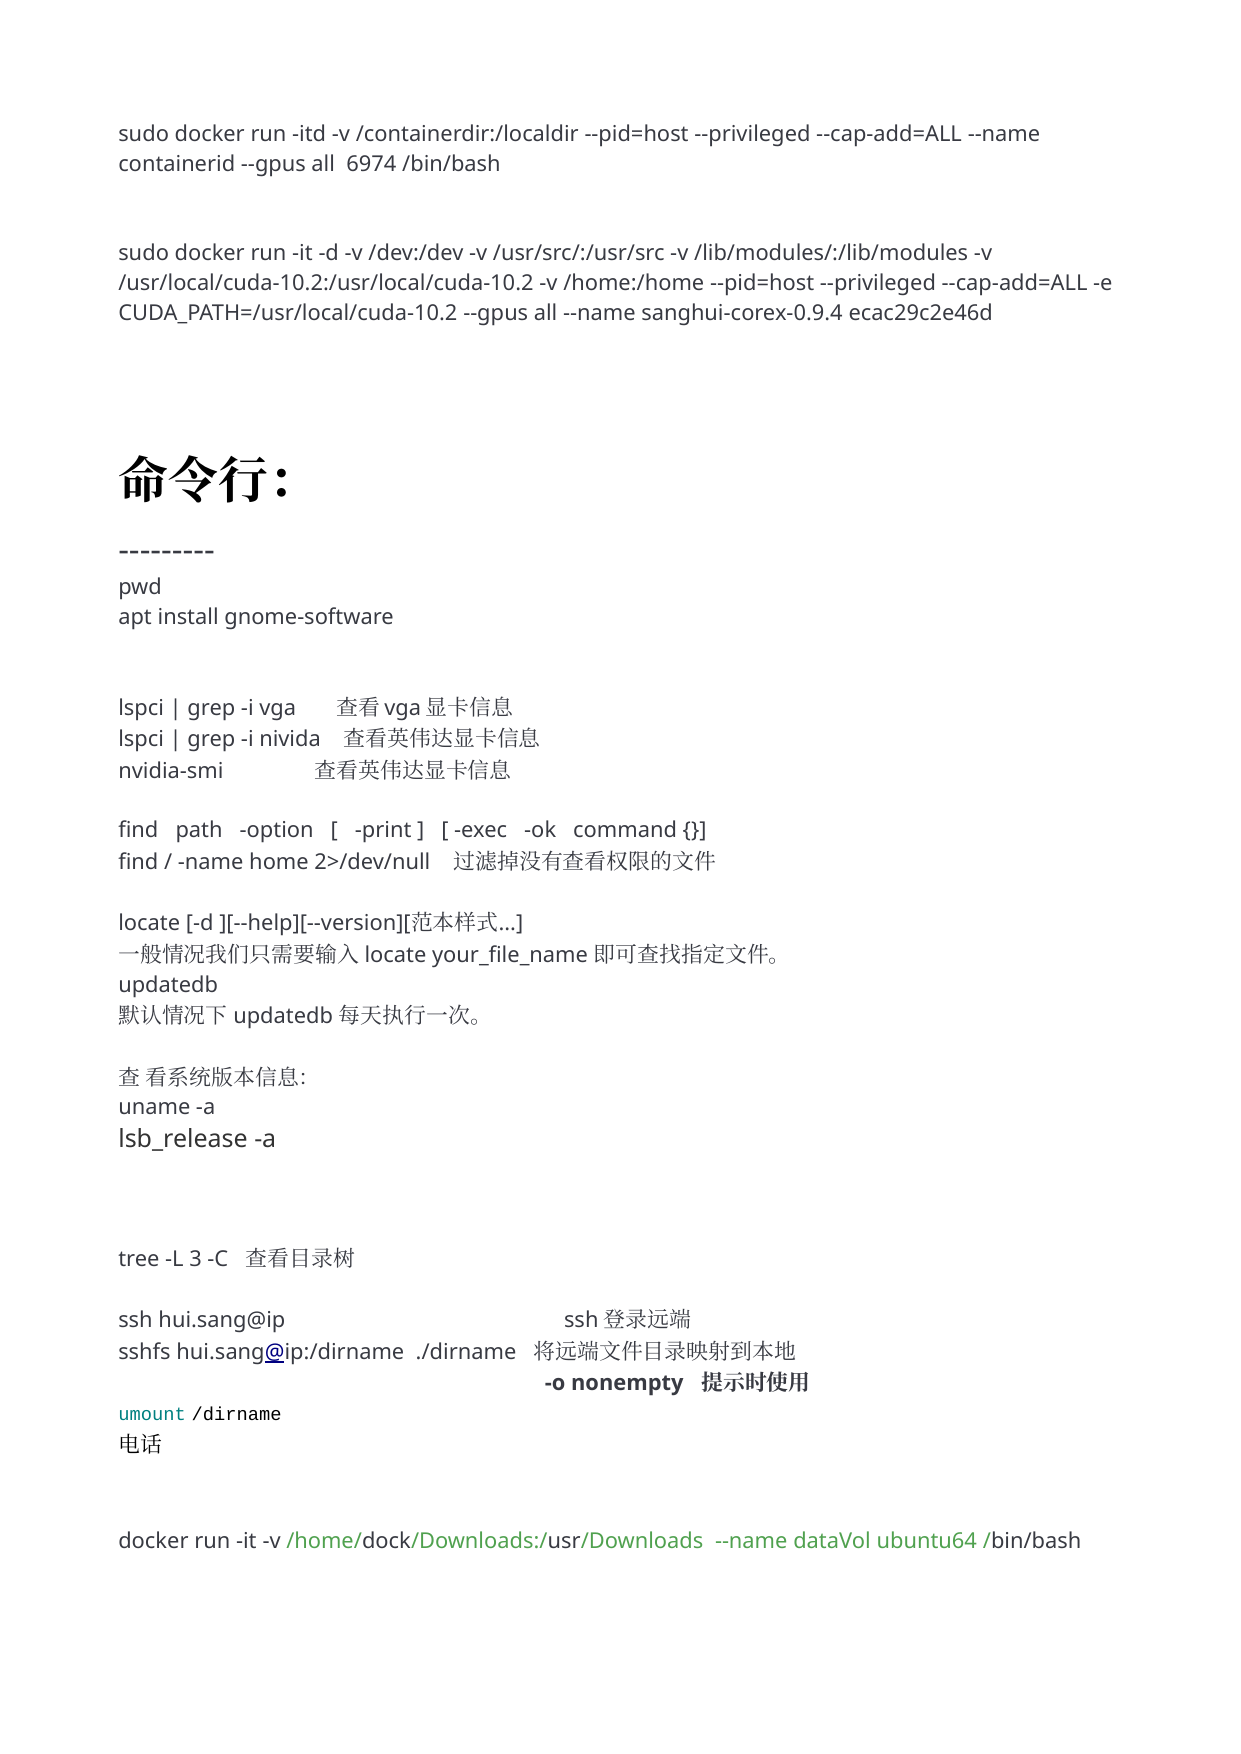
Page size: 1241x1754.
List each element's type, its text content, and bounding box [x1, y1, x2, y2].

text tree -L 3 -C 查看目录树 [118, 1241, 1122, 1272]
subtitle 命令行： [118, 441, 1122, 513]
text lsb_release -a [118, 1121, 1122, 1155]
text sshfs hui.sang@ip:/dirname ./dirname 将远端文件目录映射到本地 [118, 1334, 1122, 1365]
text find / -name home 2>/dev/null 过滤掉没有查看权限的文件 [118, 844, 1122, 876]
text 查 看系统版本信息： [118, 1060, 1122, 1091]
text -o nonempty 提示时使用 [118, 1365, 1122, 1397]
text find path -option [ -print ] [ -exec -ok command {}] [118, 814, 1122, 844]
text lspci | grep -i vga 查看vga显卡信息 [118, 690, 1122, 722]
text docker run -it -v /home/dock/Downloads:/usr/Downloads --name dataVol ubuntu64 /bin/bash [118, 1525, 1122, 1555]
text --------- [118, 525, 1122, 571]
text updatedb [118, 969, 1122, 998]
text nvidia-smi 查看英伟达显卡信息 [118, 753, 1122, 785]
text sudo docker run -it -d -v /dev:/dev -v /usr/src/:/usr/src -v /lib/modules/:/lib/modules -v /usr/local/cuda-10.2:/usr/local/cuda-10.2 -v /home:/home --pid=host --privileged --cap-add=ALL -e CUDA_PATH=/usr/local/cuda-10.2 --gpus all --name sanghui-corex-0.9.4 ecac29c2e46d [118, 237, 1122, 327]
text locate [-d ][--help][--version][范本样式...] [118, 906, 1122, 937]
text uname -a [118, 1091, 1122, 1121]
text 默认情况下 updatedb 每天执行一次。 [118, 998, 1122, 1030]
text 一般情况我们只需要输入 locate your_file_name 即可查找指定文件。 [118, 937, 1122, 969]
text sudo docker run -itd -v /containerdir:/localdir --pid=host --privileged --cap-add=ALL --name containerid --gpus all 6974 /bin/bash [118, 118, 1122, 178]
text 电话 [118, 1427, 1122, 1458]
text umount /dirname [118, 1397, 1122, 1427]
text pwd [118, 571, 1122, 601]
text lspci | grep -i nivida 查看英伟达显卡信息 [118, 722, 1122, 753]
text apt install gnome-software [118, 601, 1122, 630]
text ssh hui.sang@ip ssh登录远端 [118, 1302, 1122, 1334]
